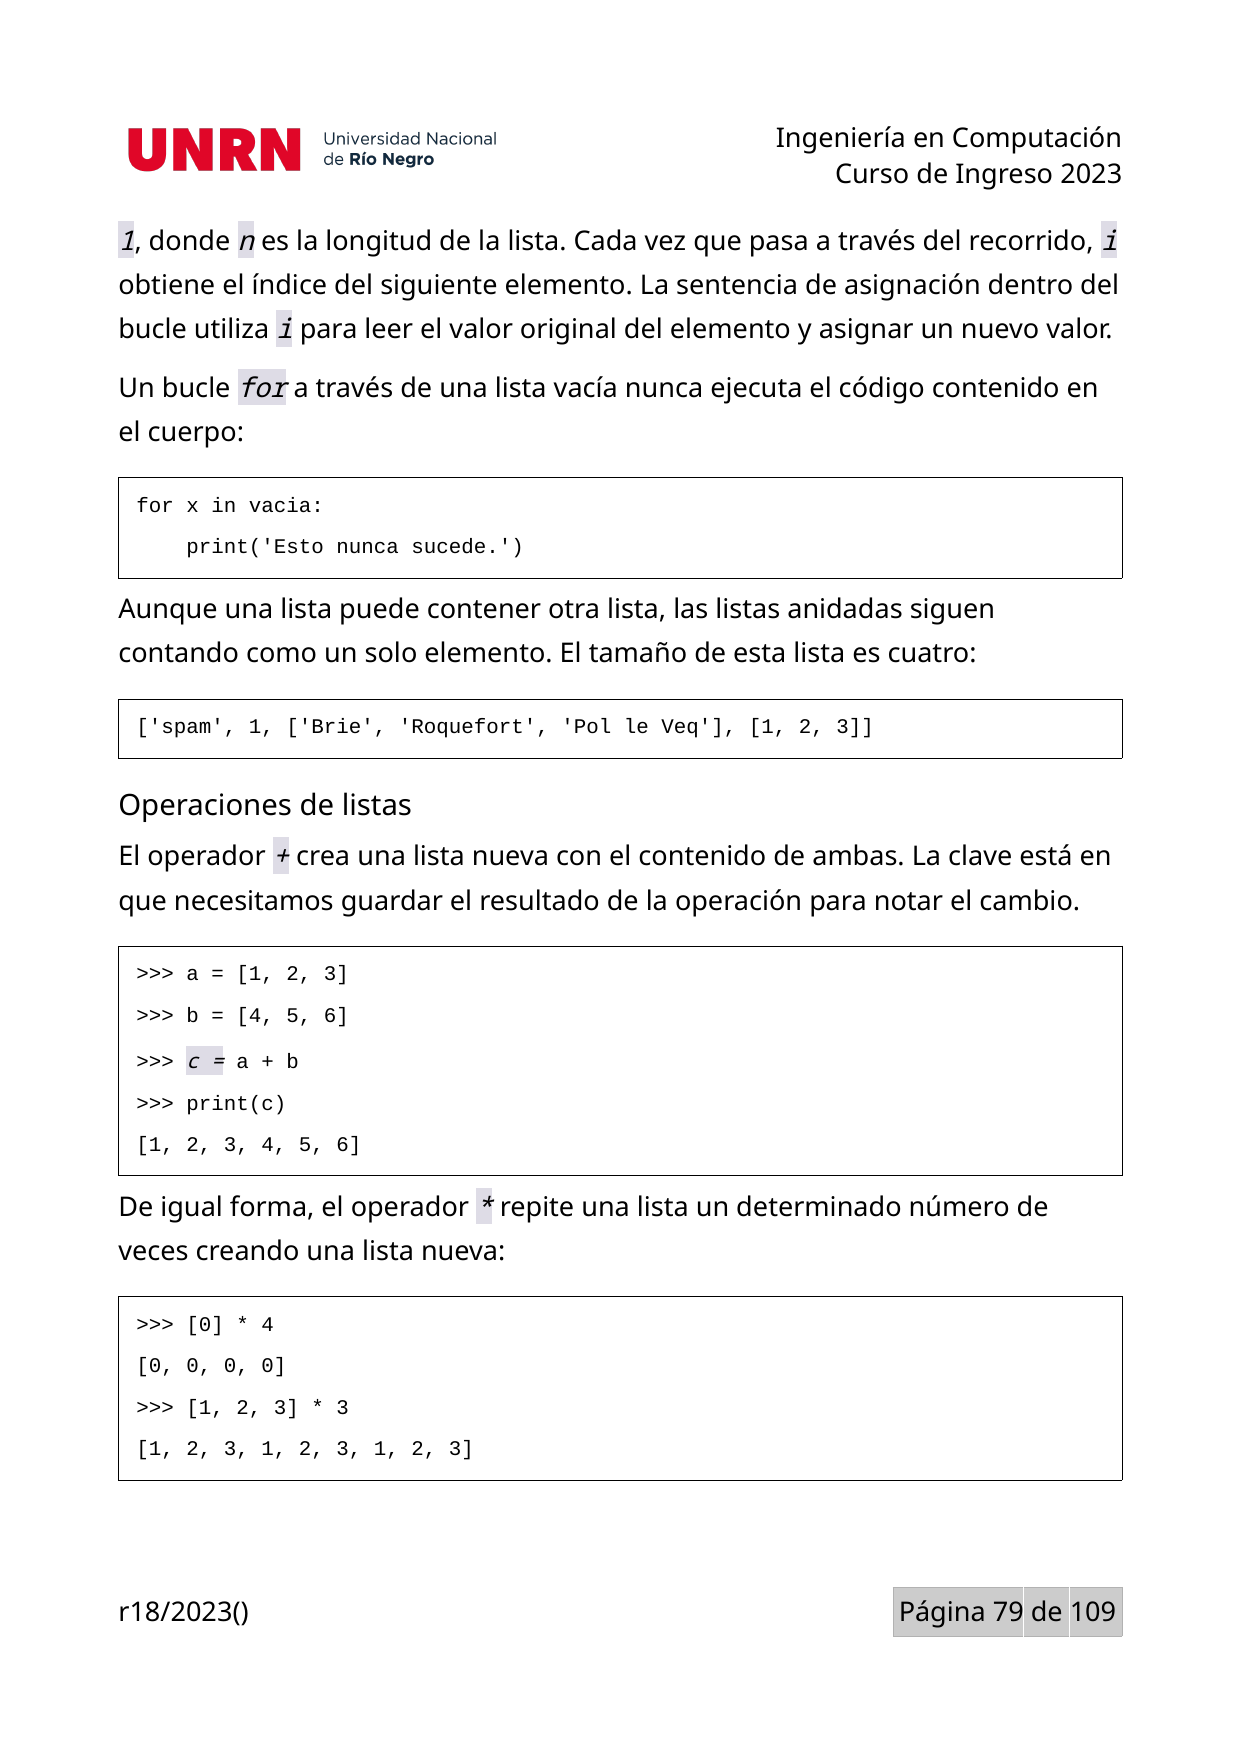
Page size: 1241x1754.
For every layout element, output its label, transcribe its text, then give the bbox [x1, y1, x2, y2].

text >>> [1, 2, 3] * 3 [119, 1379, 1122, 1421]
subtitle Operaciones de listas [118, 784, 1122, 824]
text ['spam', 1, ['Brie', 'Roquefort', 'Pol le Veq'], [1, 2, 3]] [119, 700, 1122, 758]
text Un bucle for a través de una lista vacía nunca ejecuta el código contenido en el cuerpo: [118, 368, 1122, 449]
text 1, donde n es la longitud de la lista. Cada vez que pasa a través del recorrido, i obtiene el índice del siguiente elemento. La sentencia de asignación dentro del bucle utiliza i para leer el valor original del elemento y asignar un nuevo valor. [118, 221, 1122, 347]
text El operador + crea una lista nueva con el contenido de ambas. La clave está en que necesitamos guardar el resultado de la operación para notar el cambio. [118, 837, 1122, 918]
text >>> b = [4, 5, 6] [119, 987, 1122, 1028]
text [1, 2, 3, 4, 5, 6] [119, 1116, 1122, 1175]
text >>> a = [1, 2, 3] [119, 947, 1122, 987]
picture [118, 118, 505, 180]
text De igual forma, el operador * repite una lista un determinado número de veces creando una lista nueva: [118, 1187, 1122, 1268]
text >>> c = a + b [119, 1028, 1122, 1075]
text print('Esto nunca sucede.') [119, 519, 1122, 578]
text [0, 0, 0, 0] [119, 1338, 1122, 1379]
text for x in vacia: [119, 478, 1122, 519]
text [1, 2, 3, 1, 2, 3, 1, 2, 3] [119, 1421, 1122, 1480]
text >>> [0] * 4 [119, 1297, 1122, 1338]
text >>> print(c) [119, 1075, 1122, 1116]
text Aunque una lista puede contener otra lista, las listas anidadas siguen contando como un solo elemento. El tamaño de esta lista es cuatro: [118, 590, 1122, 671]
